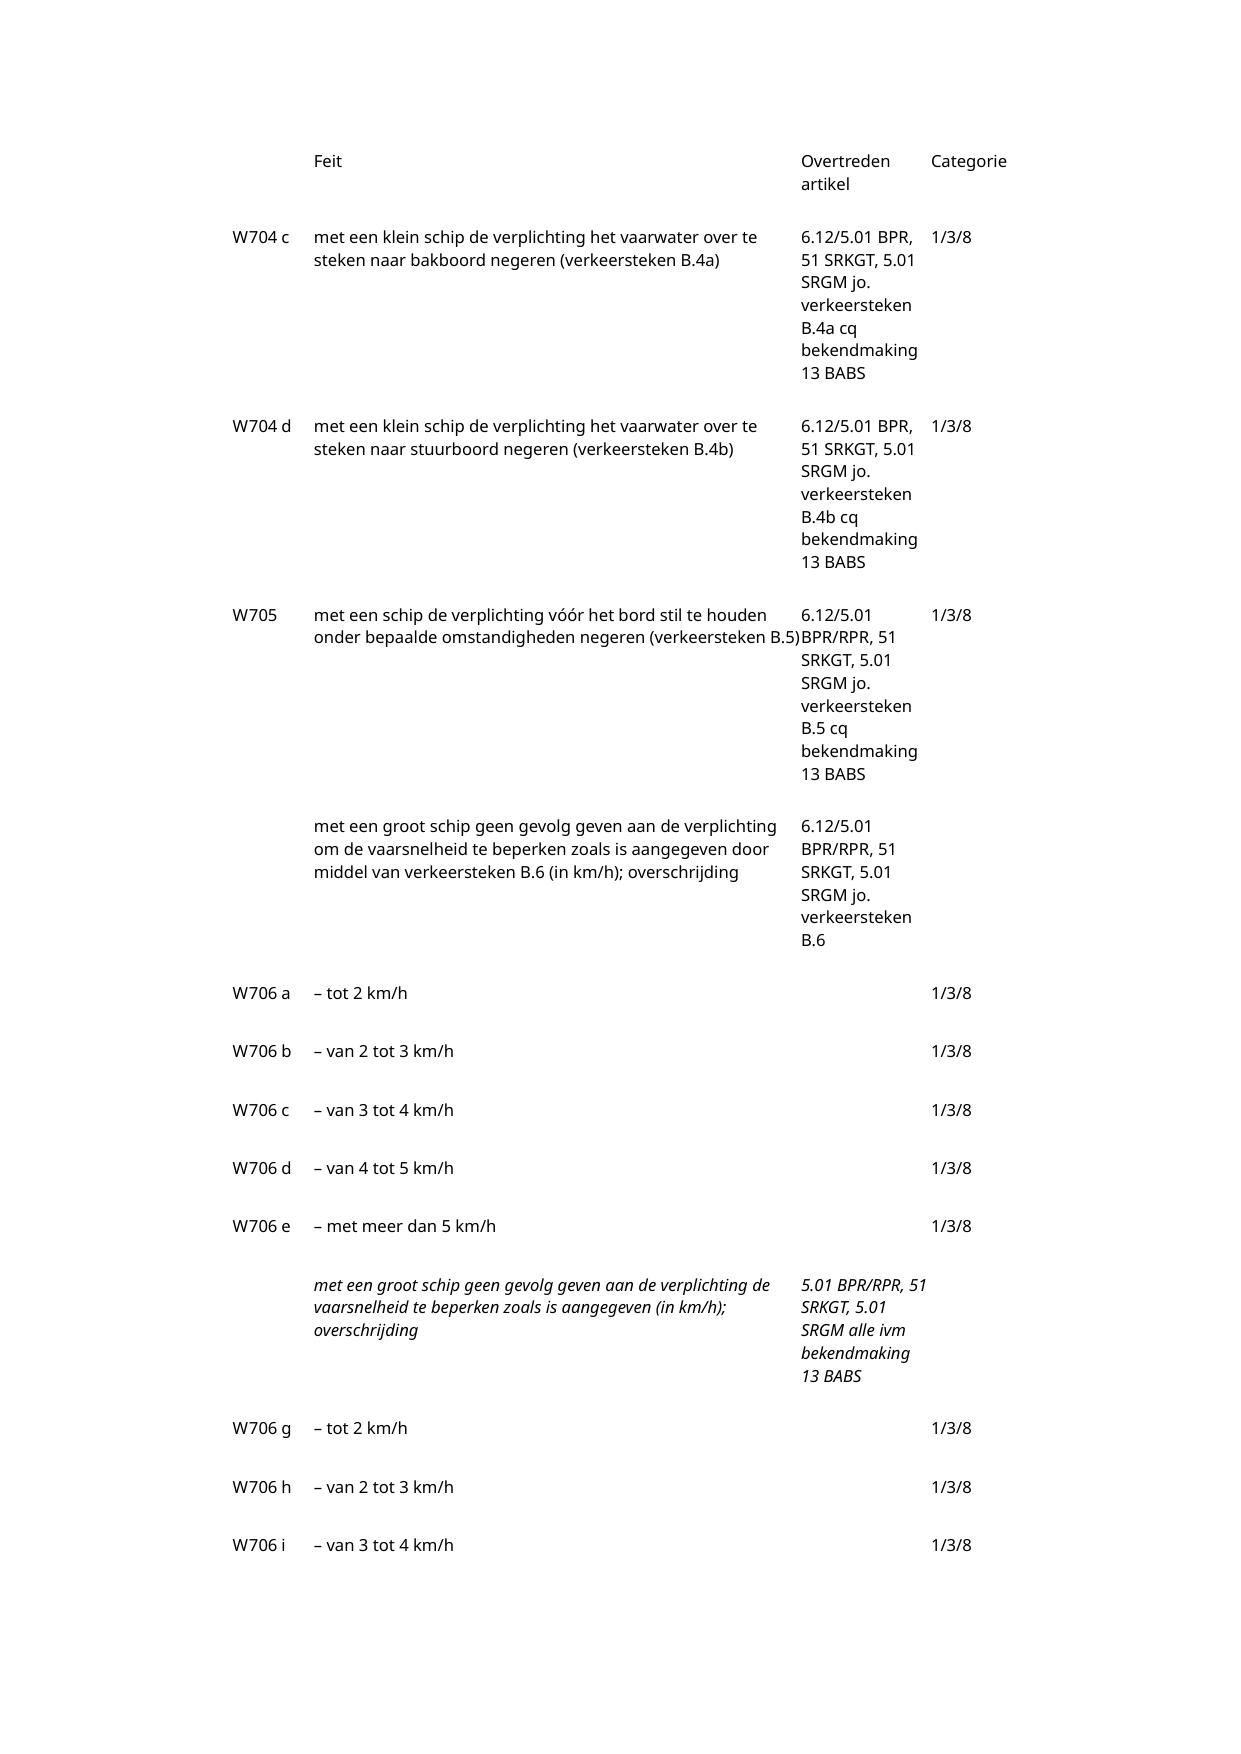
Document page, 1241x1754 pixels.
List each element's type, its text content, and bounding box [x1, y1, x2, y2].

table_cell met een klein schip de verplichting het vaarwater over te steken naar stuurboord negeren (verkeersteken B.4b) [314, 414, 801, 603]
table_cell [931, 1274, 1053, 1417]
table_cell [801, 1475, 931, 1534]
table_cell 706 [249, 1098, 281, 1157]
table_cell W [233, 1534, 249, 1592]
table_cell [801, 1215, 931, 1273]
table_cell 6.12/5.01 BPR, 51 SRKGT, 5.01 SRGM jo. verkeersteken B.4b cq bekendmaking 13 BABS [801, 414, 931, 603]
table_cell 1/3/8 [931, 1157, 1053, 1215]
table_cell g [281, 1417, 314, 1475]
table_cell 1/3/8 [931, 414, 1053, 603]
table_cell [233, 1274, 249, 1417]
table_cell W [233, 1475, 249, 1534]
table_header [233, 150, 249, 225]
table_cell h [281, 1475, 314, 1534]
table_cell met een groot schip geen gevolg geven aan de verplichting de vaarsnelheid te beperken zoals is aangegeven (in km/h); overschrijding [314, 1274, 801, 1417]
table_cell W [233, 1215, 249, 1273]
table_cell [801, 1417, 931, 1475]
table_cell – van 3 tot 4 km/h [314, 1534, 801, 1592]
table_cell W [233, 1098, 249, 1157]
table_cell [281, 815, 314, 981]
table_cell [801, 981, 931, 1040]
table_cell 706 [249, 1534, 281, 1592]
table_cell 706 [249, 1157, 281, 1215]
table_cell 1/3/8 [931, 981, 1053, 1040]
table_cell 1/3/8 [931, 1215, 1053, 1273]
table_cell 1/3/8 [931, 1098, 1053, 1157]
table_cell c [281, 1098, 314, 1157]
table_header Categorie [931, 150, 1053, 225]
table_cell W [233, 603, 249, 815]
table_cell 5.01 BPR/RPR, 51 SRKGT, 5.01 SRGM alle ivm bekendmaking 13 BABS [801, 1274, 931, 1417]
table_cell d [281, 1157, 314, 1215]
table_cell W [233, 1040, 249, 1098]
table_cell 704 [249, 414, 281, 603]
table_cell W [233, 1417, 249, 1475]
table_cell [801, 1040, 931, 1098]
table_cell 1/3/8 [931, 1040, 1053, 1098]
table_cell – tot 2 km/h [314, 981, 801, 1040]
table_cell 706 [249, 1040, 281, 1098]
table_cell 6.12/5.01 BPR/RPR, 51 SRKGT, 5.01 SRGM jo. verkeersteken B.6 [801, 815, 931, 981]
table_cell – van 2 tot 3 km/h [314, 1475, 801, 1534]
table_cell 1/3/8 [931, 225, 1053, 414]
table_cell 6.12/5.01 BPR/RPR, 51 SRKGT, 5.01 SRGM jo. verkeersteken B.5 cq bekendmaking 13 BABS [801, 603, 931, 815]
table_cell [801, 1534, 931, 1592]
table_cell a [281, 981, 314, 1040]
table_cell 706 [249, 1417, 281, 1475]
table_cell met een groot schip geen gevolg geven aan de verplichting om de vaarsnelheid te beperken zoals is aangegeven door middel van verkeersteken B.6 (in km/h); overschrijding [314, 815, 801, 981]
table_cell c [281, 225, 314, 414]
table_cell d [281, 414, 314, 603]
table_cell – van 4 tot 5 km/h [314, 1157, 801, 1215]
table_cell [931, 815, 1053, 981]
table_cell 706 [249, 1475, 281, 1534]
table_header Overtreden artikel [801, 150, 931, 225]
table_cell 705 [249, 603, 281, 815]
table_cell met een schip de verplichting vóór het bord stil te houden onder bepaalde omstandigheden negeren (verkeersteken B.5) [314, 603, 801, 815]
table_cell met een klein schip de verplichting het vaarwater over te steken naar bakboord negeren (verkeersteken B.4a) [314, 225, 801, 414]
table_cell b [281, 1040, 314, 1098]
table_cell – met meer dan 5 km/h [314, 1215, 801, 1273]
table_cell [233, 815, 249, 981]
table_cell [281, 1274, 314, 1417]
table_cell W [233, 414, 249, 603]
table_cell 706 [249, 1215, 281, 1273]
table_cell – van 2 tot 3 km/h [314, 1040, 801, 1098]
table_cell 1/3/8 [931, 1417, 1053, 1475]
table_cell [249, 815, 281, 981]
table_cell 706 [249, 981, 281, 1040]
table_cell W [233, 981, 249, 1040]
table_cell W [233, 1157, 249, 1215]
table_cell – van 3 tot 4 km/h [314, 1098, 801, 1157]
table_cell 6.12/5.01 BPR, 51 SRKGT, 5.01 SRGM jo. verkeersteken B.4a cq bekendmaking 13 BABS [801, 225, 931, 414]
table_cell [801, 1157, 931, 1215]
table_cell [281, 603, 314, 815]
table_cell W [233, 225, 249, 414]
table_header Feit [314, 150, 801, 225]
table_cell – tot 2 km/h [314, 1417, 801, 1475]
table_header [281, 150, 314, 225]
table_cell 704 [249, 225, 281, 414]
table_cell i [281, 1534, 314, 1592]
table_cell e [281, 1215, 314, 1273]
table_cell 1/3/8 [931, 1475, 1053, 1534]
table_header [249, 150, 281, 225]
table_cell [249, 1274, 281, 1417]
table_cell [801, 1098, 931, 1157]
table_cell 1/3/8 [931, 603, 1053, 815]
table_cell 1/3/8 [931, 1534, 1053, 1592]
